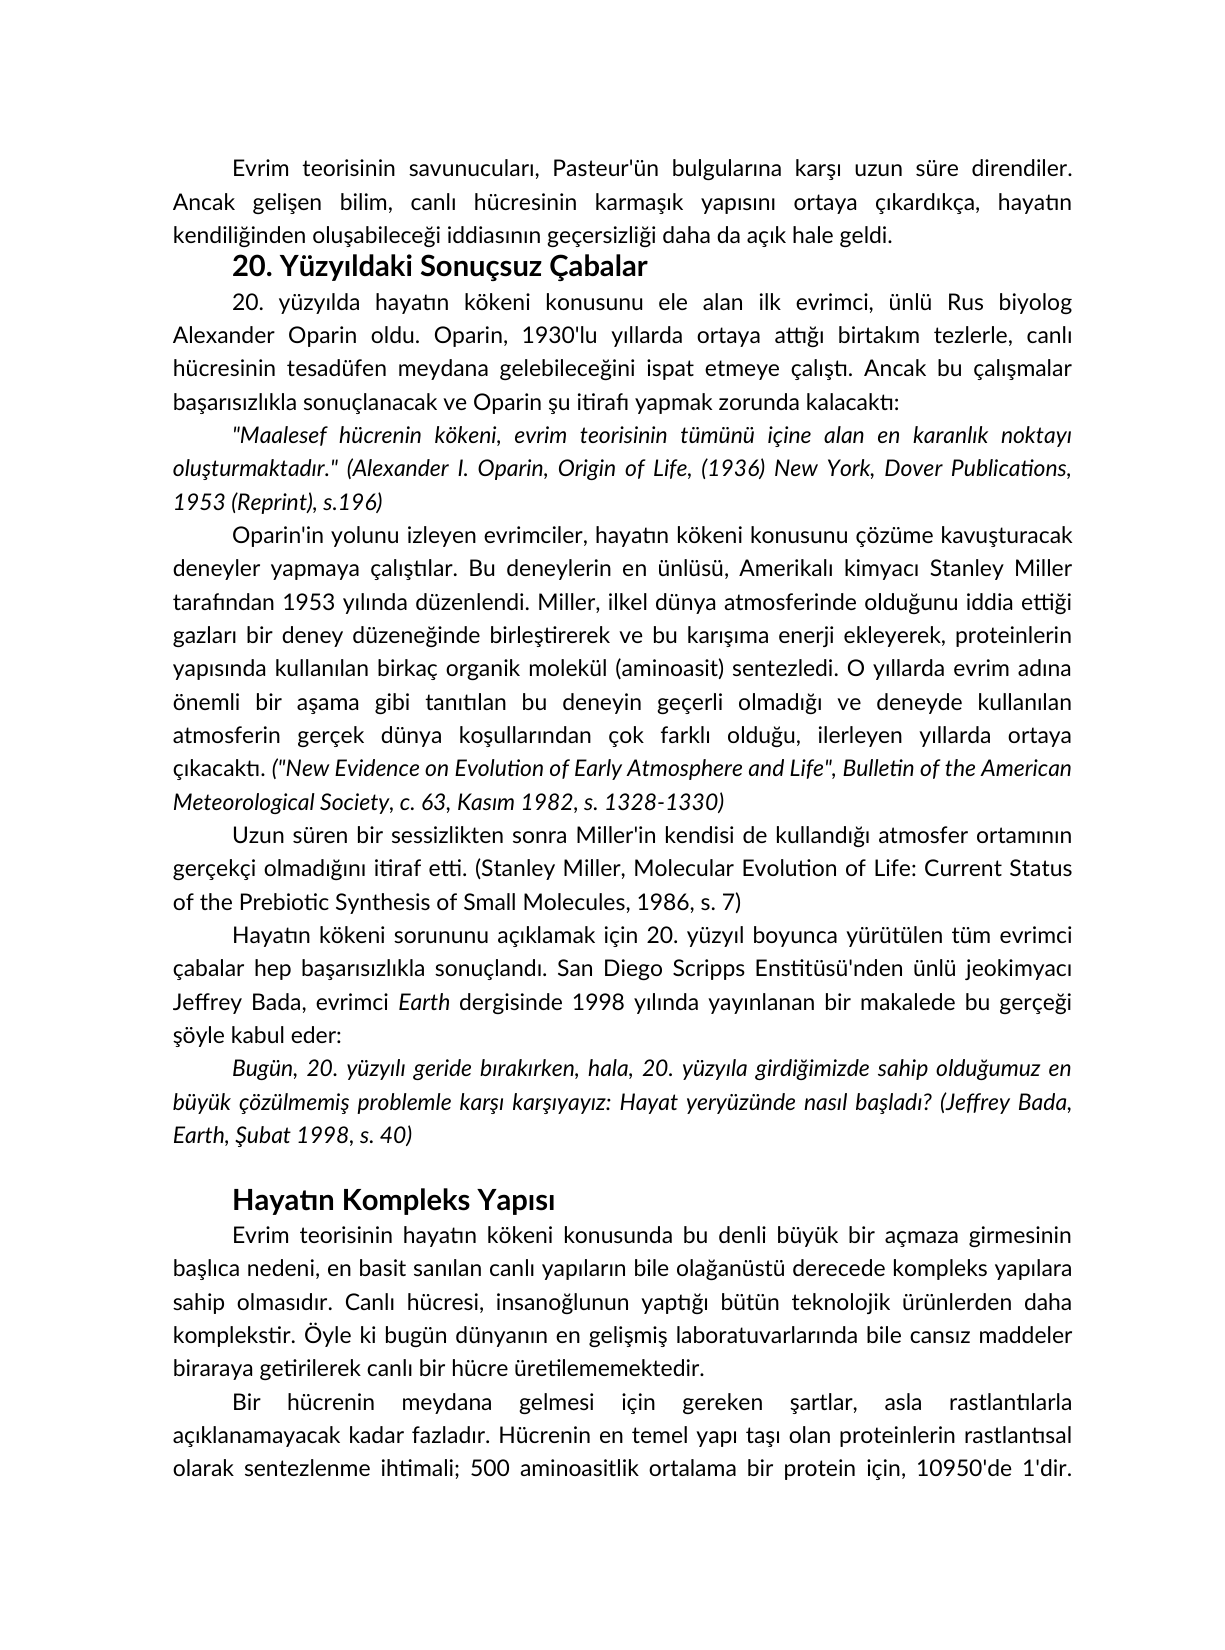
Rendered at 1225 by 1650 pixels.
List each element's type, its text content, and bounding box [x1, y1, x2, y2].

subtitle Hayatın Kompleks Yapısı [173, 1183, 1073, 1217]
text Uzun süren bir sessizlikten sonra Miller'in kendisi de kullandığı atmosfer ortamının gerçekçi olmadığını itiraf etti. (Stanley Miller, Molecular Evolution of Life: Current Status of the Prebiotic Synthesis of Small Molecules, 1986, s. 7) [173, 817, 1073, 917]
text Hayatın kökeni sorununu açıklamak için 20. yüzyıl boyunca yürütülen tüm evrimci çabalar hep başarısızlıkla sonuçlandı. San Diego Scripps Enstitüsü'nden ünlü jeokimyacı Jeffrey Bada, evrimci Earth dergisinde 1998 yılında yayınlanan bir makalede bu gerçeği şöyle kabul eder: [173, 917, 1073, 1050]
text Bugün, 20. yüzyılı geride bırakırken, hala, 20. yüzyıla girdiğimizde sahip olduğumuz en büyük çözülmemiş problemle karşı karşıyayız: Hayat yeryüzünde nasıl başladı? (Jeffrey Bada, Earth, Şubat 1998, s. 40) [173, 1050, 1073, 1150]
text Bir hücrenin meydana gelmesi için gereken şartlar, asla rastlantılarla açıklanamayacak kadar fazladır. Hücrenin en temel yapı taşı olan proteinlerin rastlantısal olarak sentezlenme ihtimali; 500 aminoasitlik ortalama bir protein için, 10950'de 1'dir. [173, 1383, 1073, 1483]
text "Maalesef hücrenin kökeni, evrim teorisinin tümünü içine alan en karanlık noktayı oluşturmaktadır." (Alexander I. Oparin, Origin of Life, (1936) New York, Dover Publications, 1953 (Reprint), s.196) [173, 417, 1073, 517]
text 20. yüzyılda hayatın kökeni konusunu ele alan ilk evrimci, ünlü Rus biyolog Alexander Oparin oldu. Oparin, 1930'lu yıllarda ortaya attığı birtakım tezlerle, canlı hücresinin tesadüfen meydana gelebileceğini ispat etmeye çalıştı. Ancak bu çalışmalar başarısızlıkla sonuçlanacak ve Oparin şu itirafı yapmak zorunda kalacaktı: [173, 283, 1073, 417]
text Evrim teorisinin savunucuları, Pasteur'ün bulgularına karşı uzun süre direndiler. Ancak gelişen bilim, canlı hücresinin karmaşık yapısını ortaya çıkardıkça, hayatın kendiliğinden oluşabileceği iddiasının geçersizliği daha da açık hale geldi. [173, 150, 1073, 250]
subtitle 20. Yüzyıldaki Sonuçsuz Çabalar [173, 250, 1073, 283]
text Oparin'in yolunu izleyen evrimciler, hayatın kökeni konusunu çözüme kavuşturacak deneyler yapmaya çalıştılar. Bu deneylerin en ünlüsü, Amerikalı kimyacı Stanley Miller tarafından 1953 yılında düzenlendi. Miller, ilkel dünya atmosferinde olduğunu iddia ettiği gazları bir deney düzeneğinde birleştirerek ve bu karışıma enerji ekleyerek, proteinlerin yapısında kullanılan birkaç organik molekül (aminoasit) sentezledi. O yıllarda evrim adına önemli bir aşama gibi tanıtılan bu deneyin geçerli olmadığı ve deneyde kullanılan atmosferin gerçek dünya koşullarından çok farklı olduğu, ilerleyen yıllarda ortaya çıkacaktı. ("New Evidence on Evolution of Early Atmosphere and Life", Bulletin of the American Meteorological Society, c. 63, Kasım 1982, s. 1328-1330) [173, 517, 1073, 817]
text Evrim teorisinin hayatın kökeni konusunda bu denli büyük bir açmaza girmesinin başlıca nedeni, en basit sanılan canlı yapıların bile olağanüstü derecede kompleks yapılara sahip olmasıdır. Canlı hücresi, insanoğlunun yaptığı bütün teknolojik ürünlerden daha komplekstir. Öyle ki bugün dünyanın en gelişmiş laboratuvarlarında bile cansız maddeler biraraya getirilerek canlı bir hücre üretilememektedir. [173, 1217, 1073, 1383]
